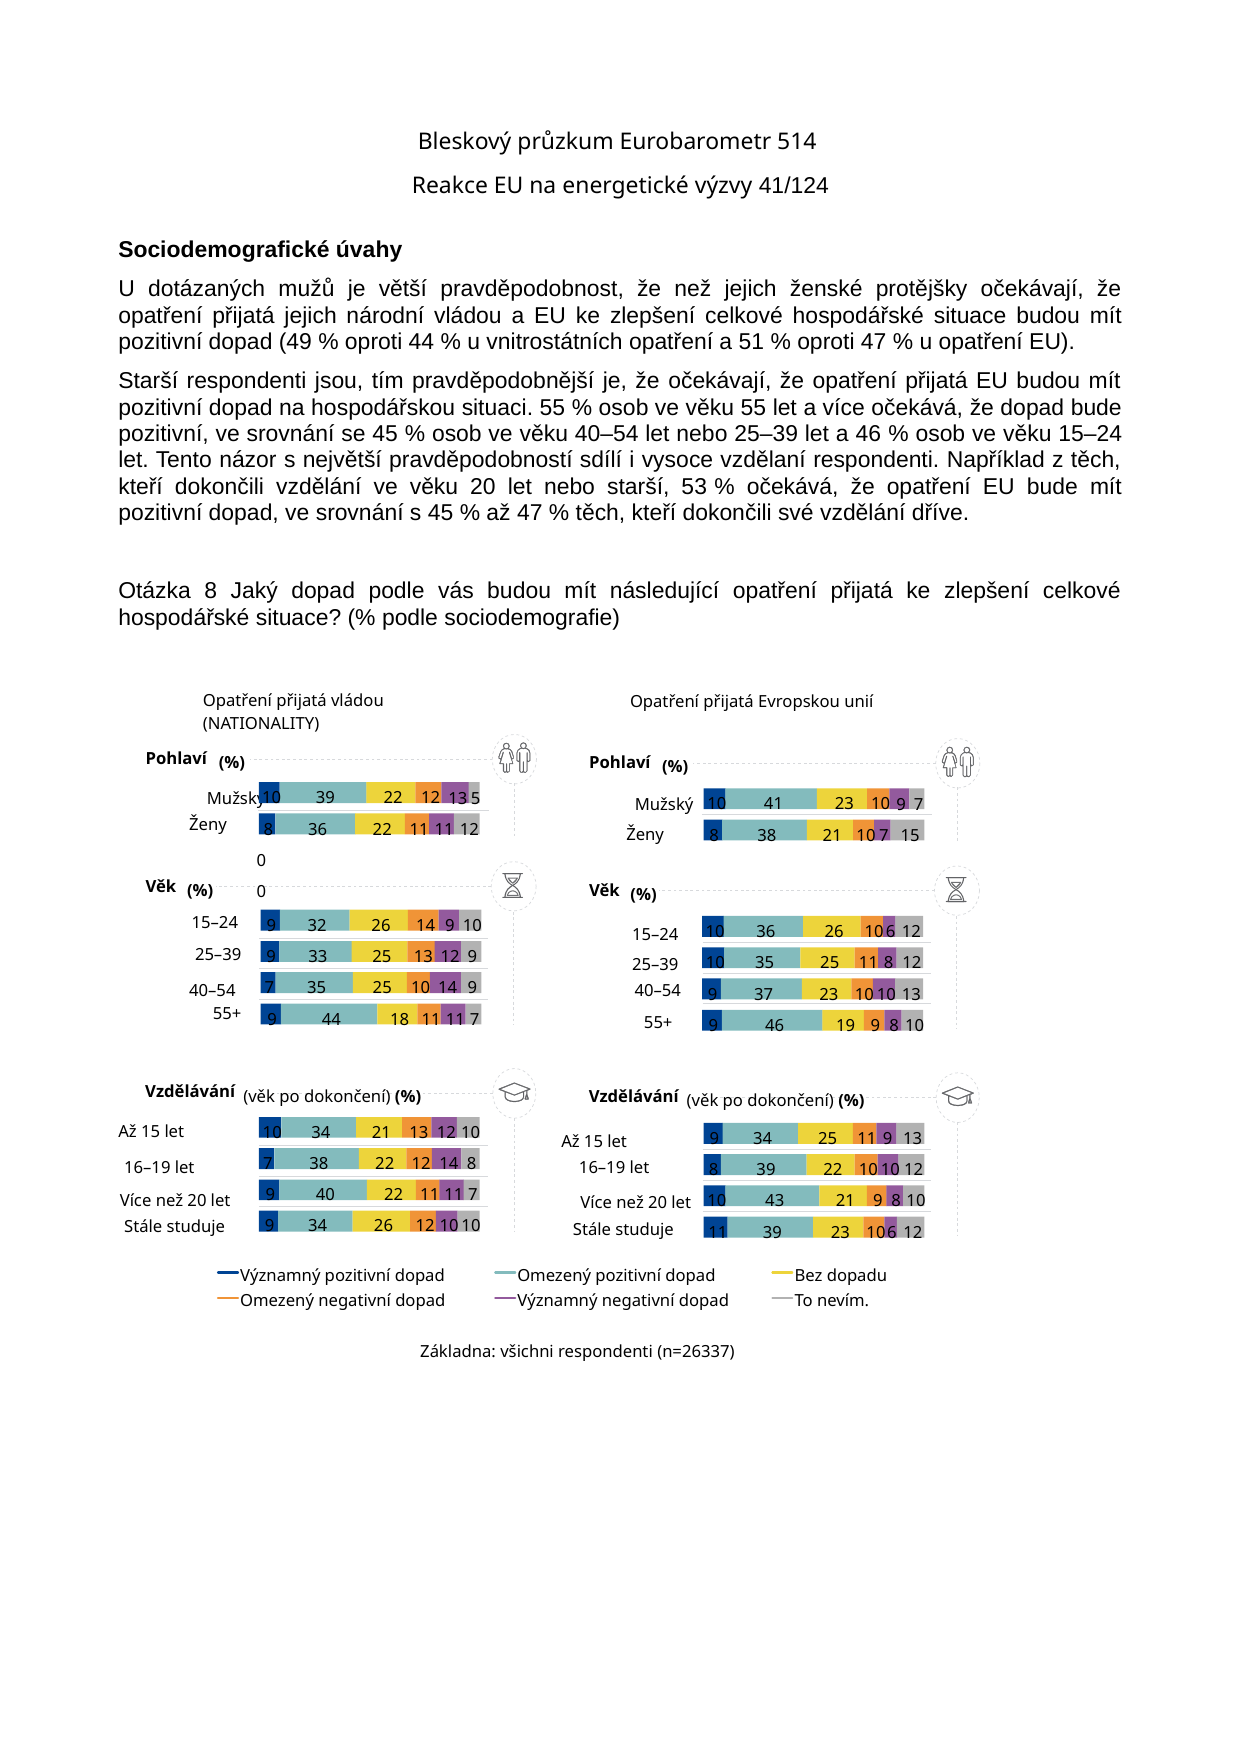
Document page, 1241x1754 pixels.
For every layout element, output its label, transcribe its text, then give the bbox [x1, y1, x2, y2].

text Starší respondenti jsou, tím pravděpodobnější je, že očekávají, že opatření přijatá EU budou mít pozitivní dopad na hospodářskou situaci. 55 % osob ve věku 55 let a více očekává, že dopad bude pozitivní, ve srovnání se 45 % osob ve věku 40–54 let nebo 25–39 let a 46 % osob ve věku 15–24 let. Tento názor s největší pravděpodobností sdílí i vysoce vzdělaní respondenti. Například z těch, kteří dokončili vzdělání ve věku 20 let nebo starší, 53 % očekává, že opatření EU bude mít pozitivní dopad, ve srovnání s 45 % až 47 % těch, kteří dokončili své vzdělání dříve. [118, 367, 1122, 525]
text U dotázaných mužů je větší pravděpodobnost, že než jejich ženské protějšky očekávají, že opatření přijatá jejich národní vládou a EU ke zlepšení celkové hospodářské situace budou mít pozitivní dopad (49 % oproti 44 % u vnitrostátních opatření a 51 % oproti 47 % u opatření EU). [118, 275, 1122, 354]
text Otázka 8 Jaký dopad podle vás budou mít následující opatření přijatá ke zlepšení celkové hospodářské situace? (% podle sociodemografie) [118, 577, 1122, 630]
text Sociodemografické úvahy [118, 236, 1122, 262]
